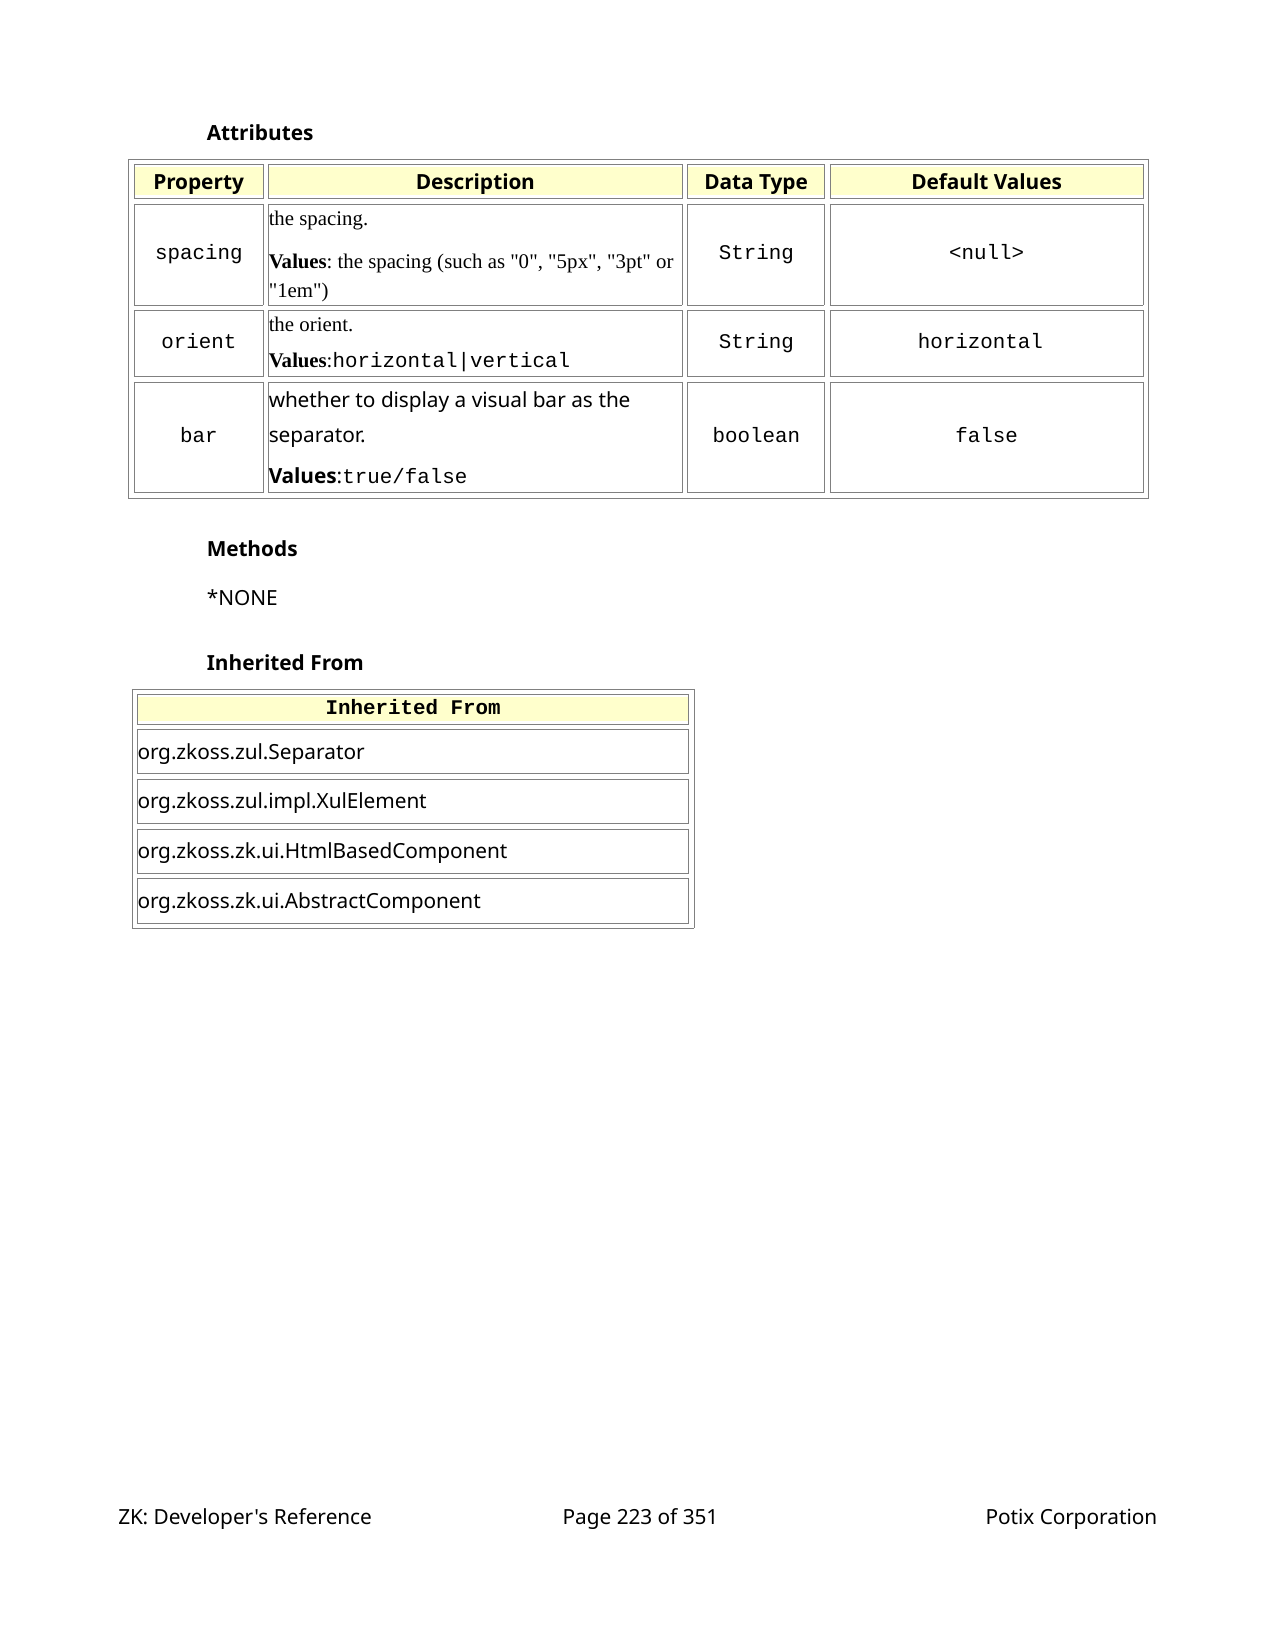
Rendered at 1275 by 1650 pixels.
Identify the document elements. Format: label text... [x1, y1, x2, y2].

table_cell whether to display a visual bar as the separator. Values:true/false [266, 376, 685, 492]
table_cell the orient. Values:horizontal|vertical [266, 305, 685, 376]
table_cell org.zkoss.zk.ui.AbstractComponent [134, 873, 691, 923]
table_header Inherited From [134, 690, 691, 723]
table_cell String [685, 305, 827, 376]
table_header Property [131, 160, 266, 198]
table_cell the spacing. Values: the spacing (such as "0", "5px", "3pt" or "1em") [266, 198, 685, 305]
table_header Description [266, 160, 685, 198]
table_cell org.zkoss.zk.ui.HtmlBasedComponent [134, 823, 691, 873]
table_cell orient [131, 305, 266, 376]
table_header Data Type [685, 160, 827, 198]
text *NONE [207, 583, 1157, 611]
table_cell String [685, 198, 827, 305]
table_cell bar [131, 376, 266, 492]
subtitle Methods [207, 534, 1157, 562]
table_cell org.zkoss.zul.impl.XulElement [134, 773, 691, 823]
subtitle Attributes [207, 118, 1157, 146]
table_cell org.zkoss.zul.Separator [134, 724, 691, 773]
subtitle Inherited From [207, 648, 1157, 676]
table_header Default Values [827, 160, 1146, 198]
table_cell false [827, 376, 1146, 492]
table_cell <null> [827, 198, 1146, 305]
table_cell boolean [685, 376, 827, 492]
table_cell spacing [131, 198, 266, 305]
table_cell horizontal [827, 305, 1146, 376]
